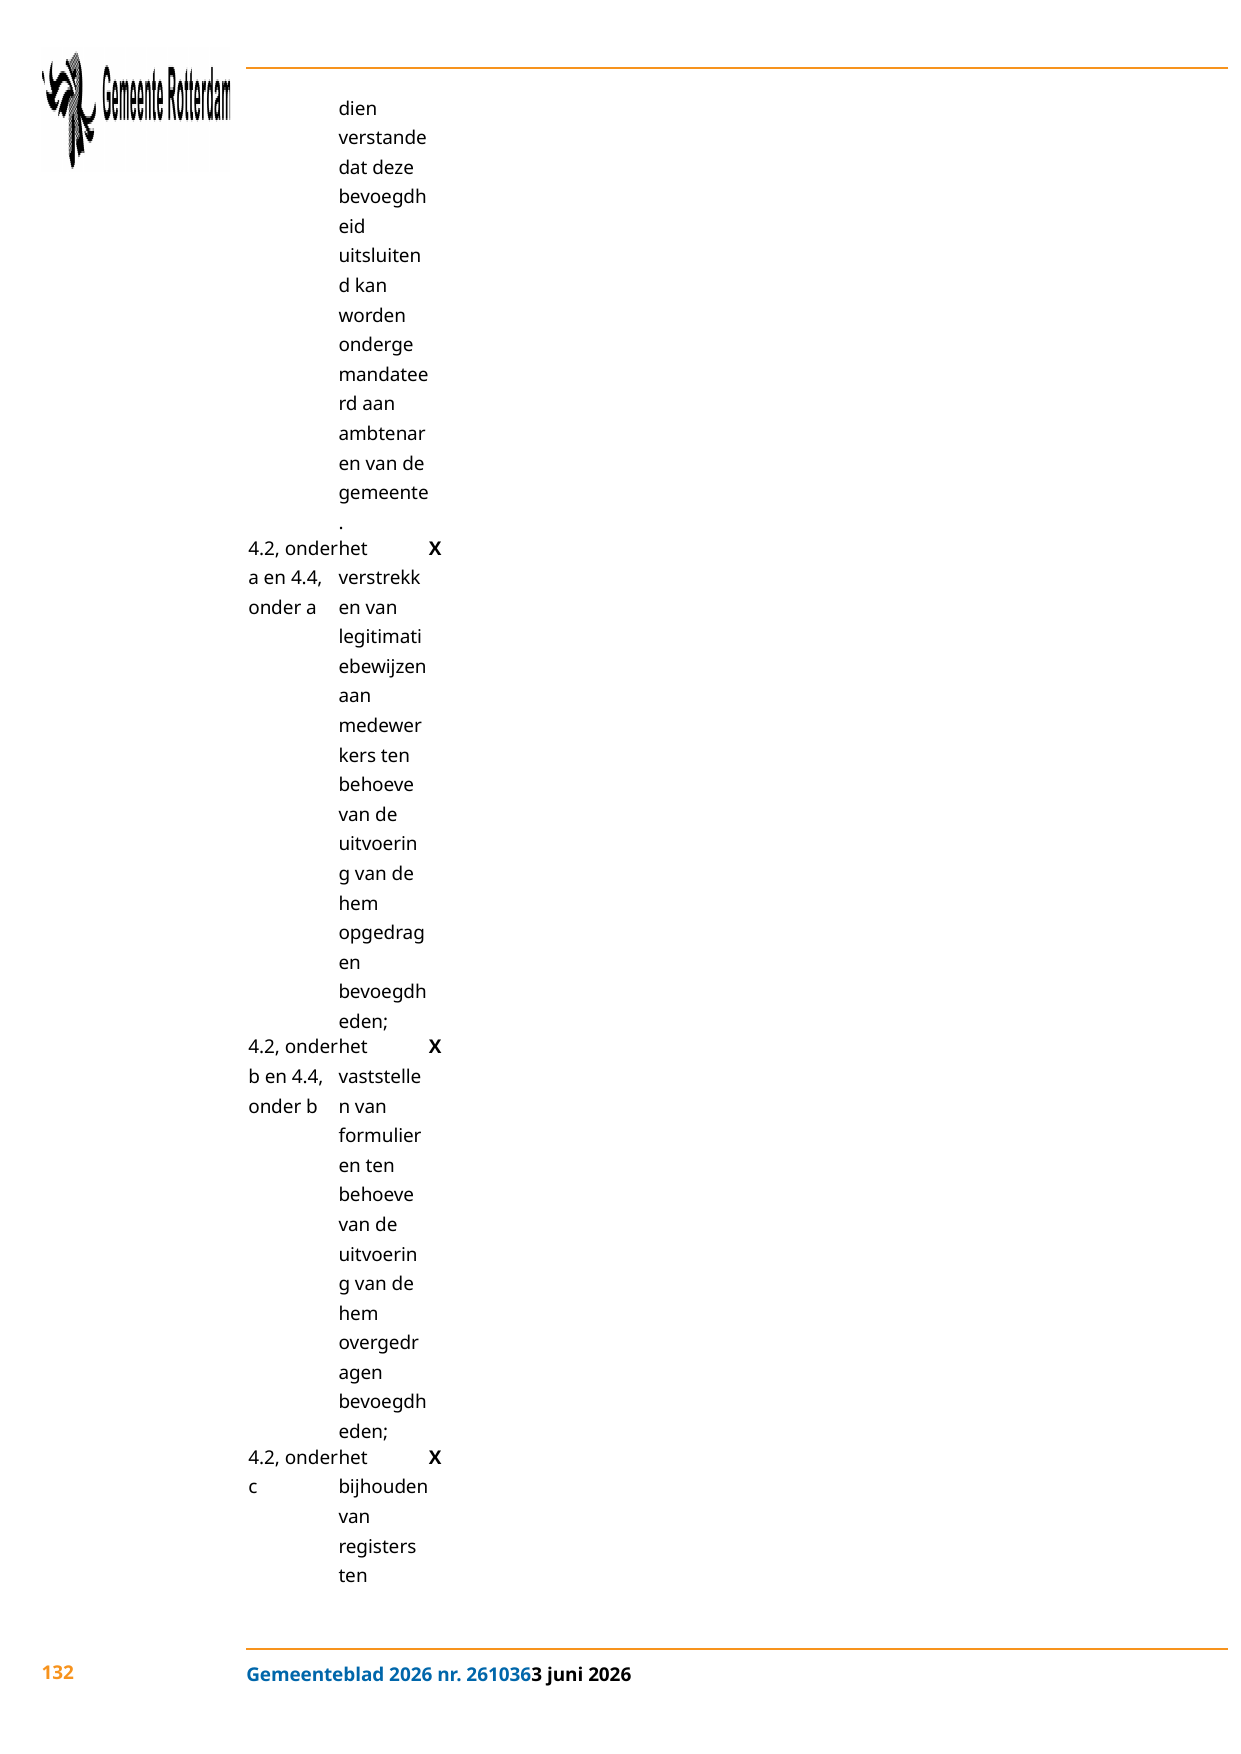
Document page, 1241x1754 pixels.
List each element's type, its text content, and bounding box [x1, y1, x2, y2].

table_cell X [429, 1444, 519, 1588]
table_cell [609, 1034, 700, 1444]
table_cell [971, 535, 1061, 1034]
table_cell [519, 535, 609, 1034]
table_cell [1061, 535, 1152, 1034]
table_cell het vaststellen van formulieren ten behoeve van de uitvoering van de hem overgedragen bevoegdheden; [338, 1034, 429, 1444]
table_cell [1061, 95, 1152, 535]
table_cell [881, 1034, 971, 1444]
table_cell [519, 95, 609, 535]
table_cell 4.2, onder c [248, 1444, 338, 1588]
table_cell X [429, 535, 519, 1034]
table_cell [881, 95, 971, 535]
table_cell [971, 95, 1061, 535]
table_cell [429, 95, 519, 535]
table_cell [519, 1444, 609, 1588]
table_cell 4.2, onder b en 4.4, onder b [248, 1034, 338, 1444]
table_cell [248, 95, 338, 535]
table_cell [609, 95, 700, 535]
table_cell [1061, 1444, 1152, 1588]
table_cell 4.2, onder a en 4.4, onder a [248, 535, 338, 1034]
table_cell [700, 1034, 790, 1444]
table_cell [971, 1034, 1061, 1444]
table_cell [881, 1444, 971, 1588]
table_cell [790, 95, 881, 535]
table_cell [700, 1444, 790, 1588]
table_cell [609, 1444, 700, 1588]
table_cell [519, 1034, 609, 1444]
table_cell [790, 1444, 881, 1588]
picture [41, 47, 231, 172]
table_cell dien verstande dat deze bevoegdheid uitsluitend kan worden ondergemandateerd aan ambtenaren van de gemeente. [338, 95, 429, 535]
table_cell [881, 535, 971, 1034]
table_cell het bijhouden van registers ten [338, 1444, 429, 1588]
table_cell [790, 535, 881, 1034]
table_cell het verstrekken van legitimatiebewijzen aan medewerkers ten behoeve van de uitvoering van de hem opgedragen bevoegdheden; [338, 535, 429, 1034]
table_cell [609, 535, 700, 1034]
table_cell [700, 95, 790, 535]
table_cell X [429, 1034, 519, 1444]
table_cell [790, 1034, 881, 1444]
table_cell [700, 535, 790, 1034]
table_cell [971, 1444, 1061, 1588]
table_cell [1061, 1034, 1152, 1444]
